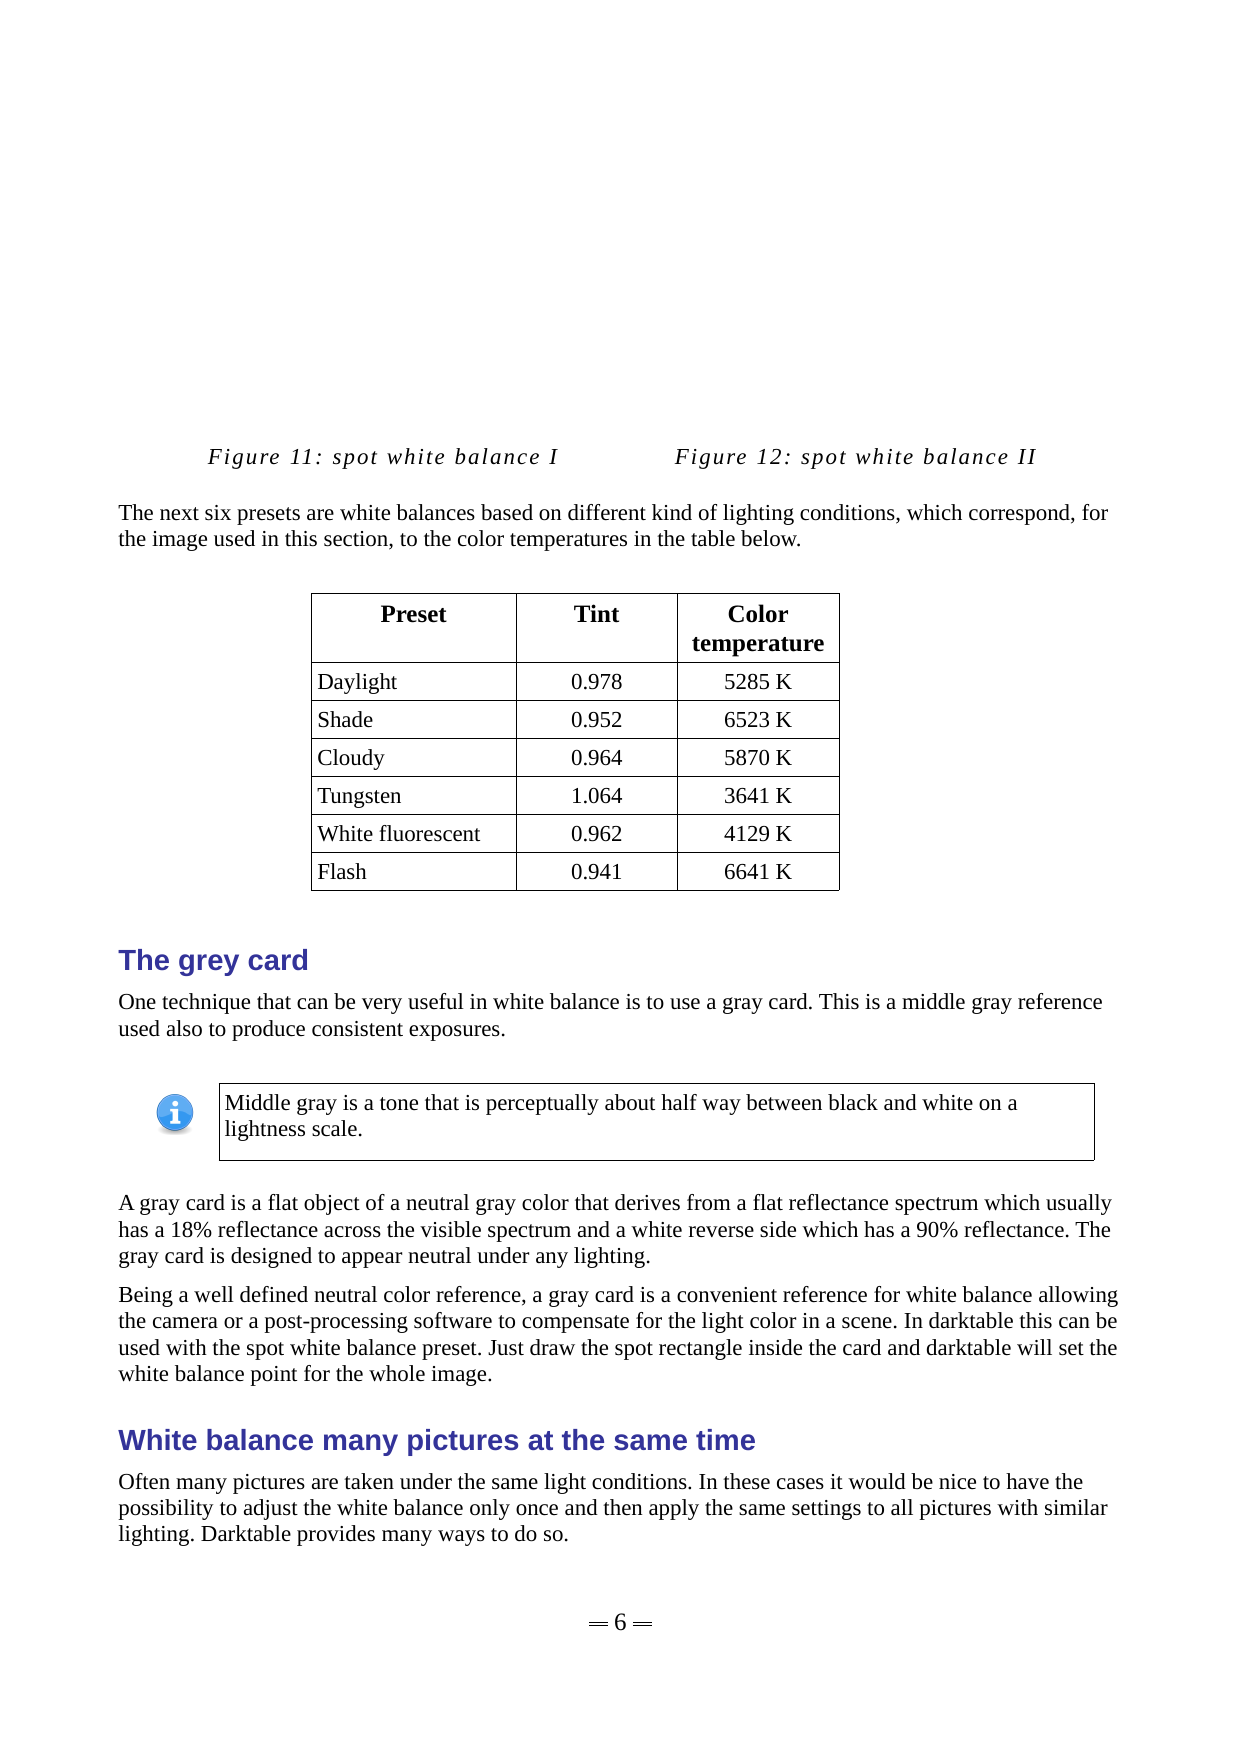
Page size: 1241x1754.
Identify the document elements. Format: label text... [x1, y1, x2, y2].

table_cell Tungsten [312, 777, 516, 814]
table_cell 0.978 [517, 663, 677, 700]
table_cell Daylight [312, 663, 516, 700]
table_cell Flash [312, 853, 516, 890]
text A gray card is a flat object of a neutral gray color that derives from a flat reflectance spectrum which usually has a 18% reflectance across the visible spectrum and a white reverse side which has a 90% reflectance. The gray card is designed to appear neutral under any lighting. [118, 1189, 1122, 1268]
table_cell 6641 K [678, 853, 839, 890]
table_cell Cloudy [312, 739, 516, 776]
table_cell White fluorescent [312, 815, 516, 852]
subtitle The grey card [118, 943, 1122, 977]
table_cell 3641 K [678, 777, 839, 814]
text One technique that can be very useful in white balance is to use a gray card. This is a middle gray reference used also to produce consistent exposures. [118, 988, 1122, 1041]
table_header Color temperature [678, 594, 839, 662]
table_cell 0.962 [517, 815, 677, 852]
picture [154, 1094, 195, 1135]
table_cell 6523 K [678, 701, 839, 738]
table_cell 1.064 [517, 777, 677, 814]
table_header Middle gray is a tone that is perceptually about half way between black and white on a lightness scale. [220, 1084, 1094, 1160]
text Figure 11: spot white balance I [177, 130, 590, 469]
table_cell 0.952 [517, 701, 677, 738]
table_cell Shade [312, 701, 516, 738]
text Being a well defined neutral color reference, a gray card is a convenient reference for white balance allowing the camera or a post-processing software to compensate for the light color in a scene. In darktable this can be used with the spot white balance preset. Just draw the spot rectangle inside the card and darktable will set the white balance point for the whole image. [118, 1281, 1122, 1386]
text The next six presets are white balances based on different kind of lighting conditions, which correspond, for the image used in this section, to the color temperatures in the table below. [118, 118, 1122, 551]
text Figure 12: spot white balance II [650, 130, 1063, 469]
table_header [149, 1083, 219, 1160]
table_cell 0.941 [517, 853, 677, 890]
table_cell 0.964 [517, 739, 677, 776]
table_header Preset [312, 594, 516, 662]
table_cell 5870 K [678, 739, 839, 776]
table_header Tint [517, 594, 677, 662]
table_cell 4129 K [678, 815, 839, 852]
table_cell 5285 K [678, 663, 839, 700]
subtitle White balance many pictures at the same time [118, 1422, 1122, 1456]
text Often many pictures are taken under the same light conditions. In these cases it would be nice to have the possibility to adjust the white balance only once and then apply the same settings to all pictures with similar lighting. Darktable provides many ways to do so. [118, 1468, 1122, 1547]
